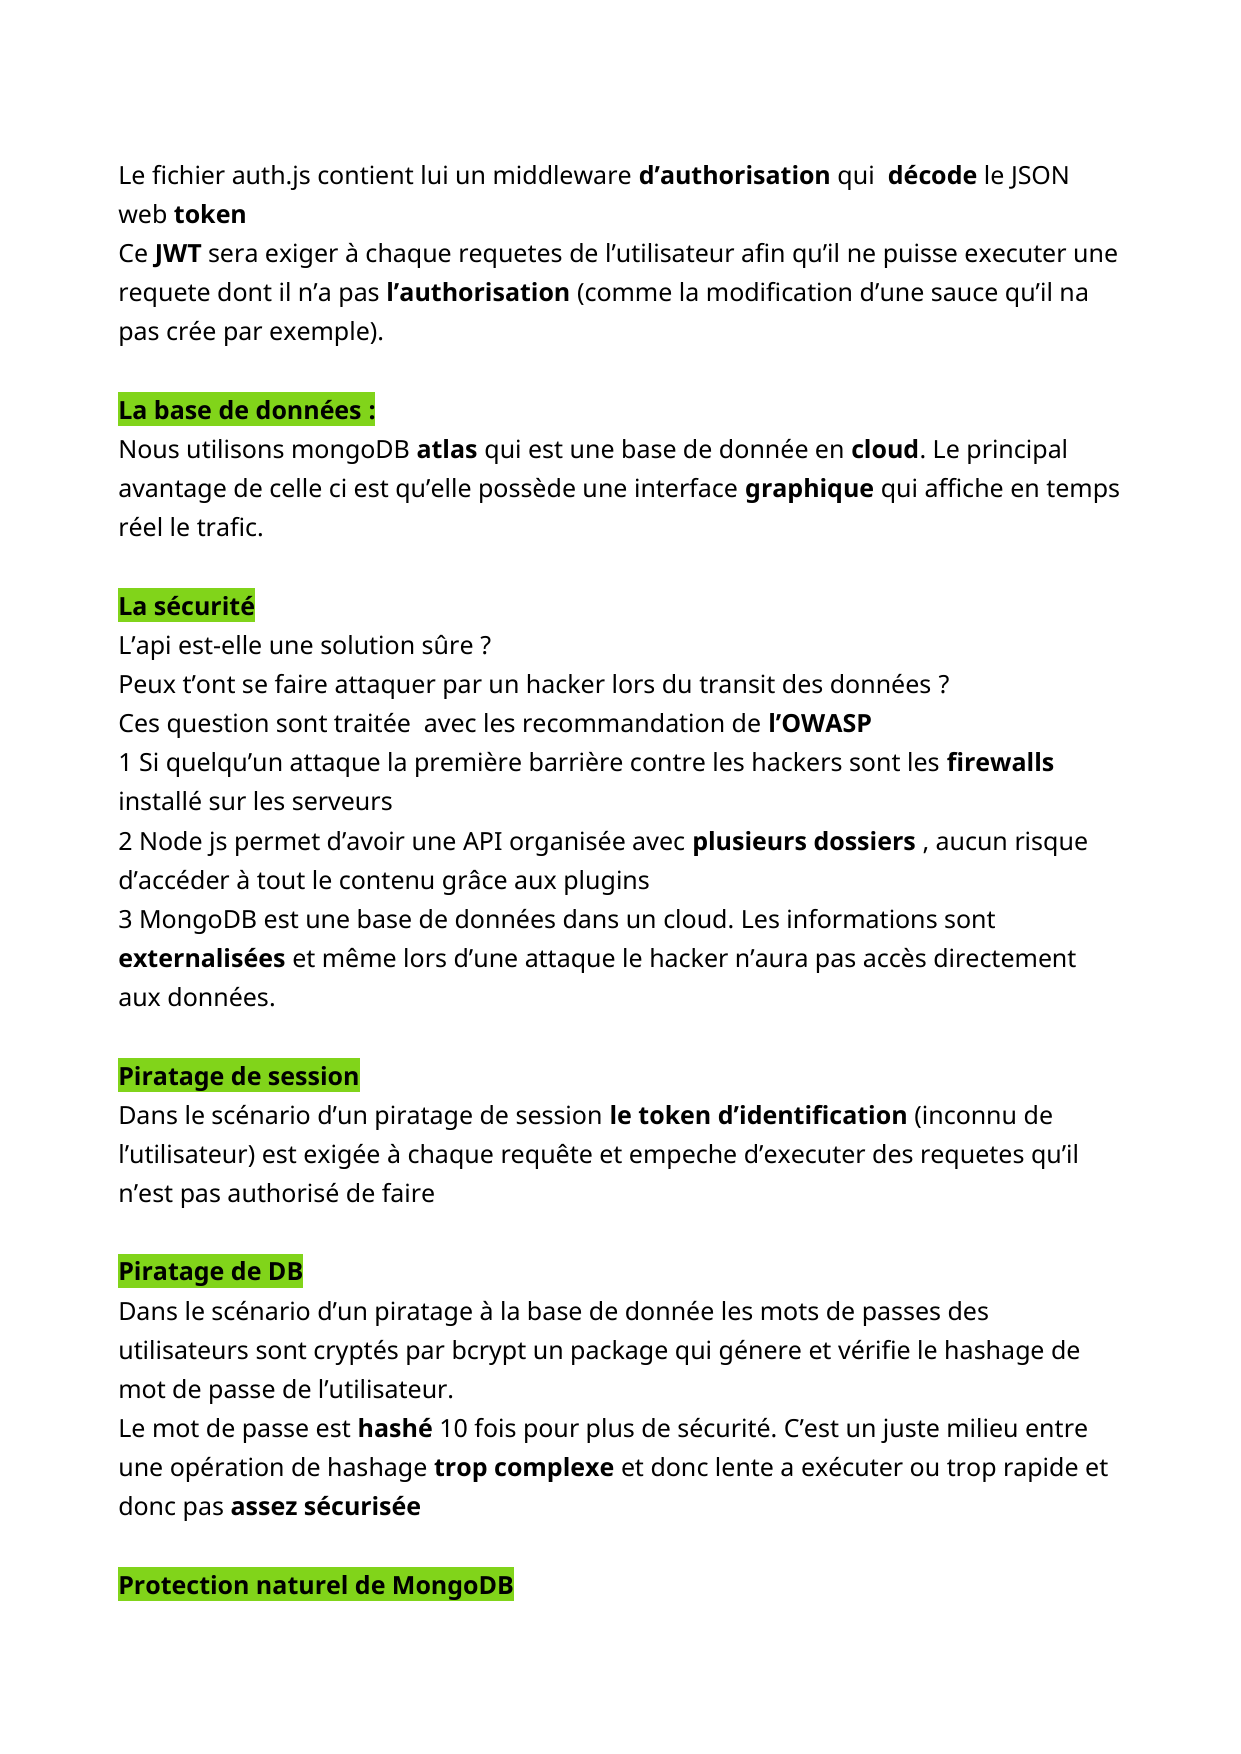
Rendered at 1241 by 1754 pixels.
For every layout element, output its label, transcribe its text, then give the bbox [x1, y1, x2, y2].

text Nous utilisons mongoDB atlas qui est une base de donnée en cloud. Le principal avantage de celle ci est qu’elle possède une interface graphique qui affiche en temps réel le trafic. [118, 431, 1122, 544]
text 3 MongoDB est une base de données dans un cloud. Les informations sont externalisées et même lors d’une attaque le hacker n’aura pas accès directement aux données. [118, 901, 1122, 1014]
text Le mot de passe est hashé 10 fois pour plus de sécurité. C’est un juste milieu entre une opération de hashage trop complexe et donc lente a exécuter ou trop rapide et donc pas assez sécurisée [118, 1411, 1122, 1523]
text L’api est-elle une solution sûre ? [118, 627, 1122, 661]
text Protection naturel de MongoDB [118, 1567, 1122, 1601]
text Dans le scénario d’un piratage à la base de donnée les mots de passes des utilisateurs sont cryptés par bcrypt un package qui génere et vérifie le hashage de mot de passe de l’utilisateur. [118, 1293, 1122, 1406]
text 1 Si quelqu’un attaque la première barrière contre les hackers sont les firewalls installé sur les serveurs [118, 745, 1122, 818]
text La base de données : [118, 392, 1122, 426]
text Ce JWT sera exiger à chaque requetes de l’utilisateur afin qu’il ne puisse executer une requete dont il n’a pas l’authorisation (comme la modification d’une sauce qu’il na pas crée par exemple). [118, 236, 1122, 348]
text Peux t’ont se faire attaquer par un hacker lors du transit des données ? [118, 666, 1122, 701]
text La sécurité [118, 588, 1122, 622]
text Ces question sont traitée avec les recommandation de l’OWASP [118, 706, 1122, 740]
text 2 Node js permet d’avoir une API organisée avec plusieurs dossiers , aucun risque d’accéder à tout le contenu grâce aux plugins [118, 823, 1122, 896]
text Dans le scénario d’un piratage de session le token d’identification (inconnu de l’utilisateur) est exigée à chaque requête et empeche d’executer des requetes qu’il n’est pas authorisé de faire [118, 1097, 1122, 1210]
text Piratage de session [118, 1058, 1122, 1092]
text Piratage de DB [118, 1254, 1122, 1288]
text Le fichier auth.js contient lui un middleware d’authorisation qui décode le JSON web token [118, 157, 1122, 231]
